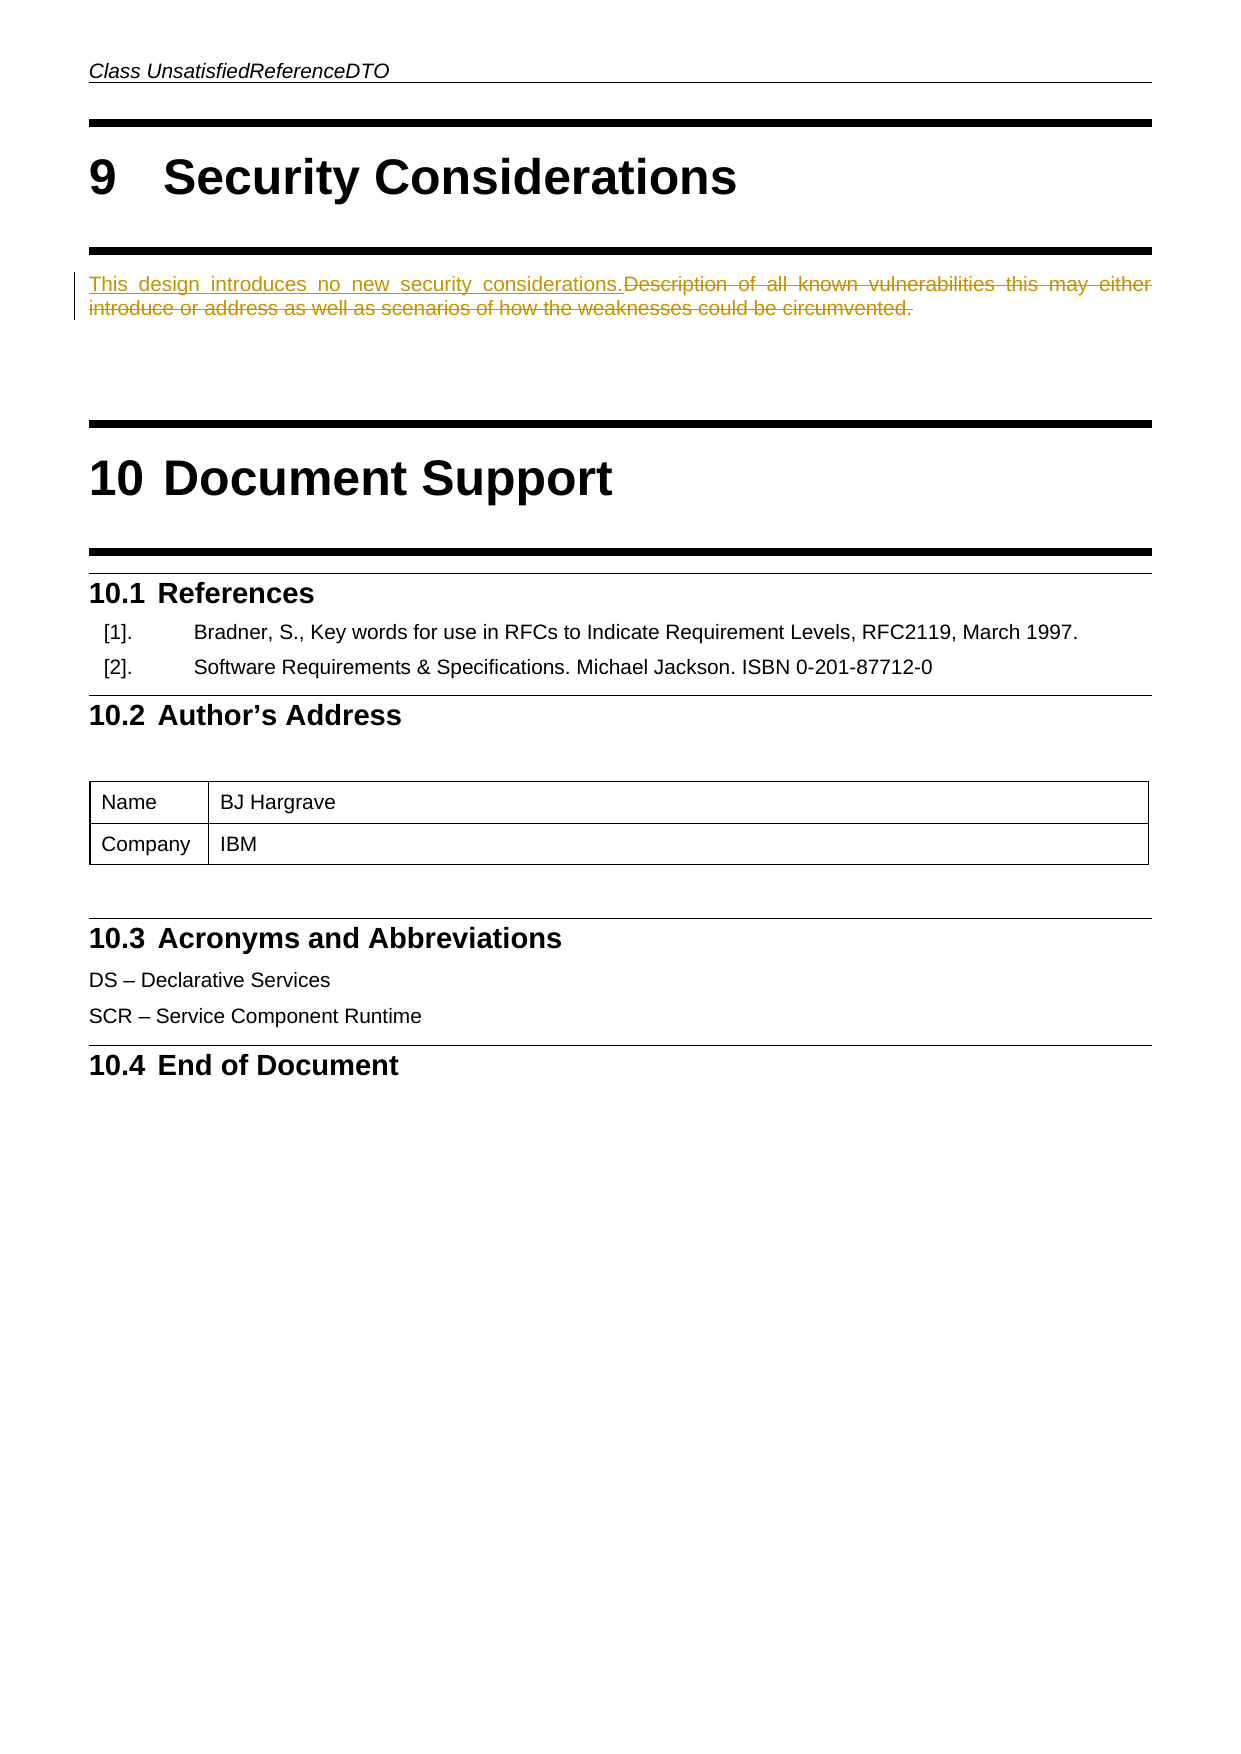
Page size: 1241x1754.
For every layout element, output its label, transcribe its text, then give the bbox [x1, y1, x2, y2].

subtitle Acronyms and Abbreviations [88, 919, 1152, 955]
subtitle References [88, 574, 1152, 610]
table_cell IBM [209, 824, 1148, 864]
list Bradner, S., Key words for use in RFCs to Indicate Requirement Levels, RFC2119, March 1997. [103, 620, 1152, 644]
table_header Name [91, 782, 208, 822]
list Software Requirements & Specifications. Michael Jackson. ISBN 0-201-87712-0 [103, 654, 1152, 678]
subtitle Document Support [88, 421, 1152, 556]
subtitle Author’s Address [88, 696, 1152, 732]
text SCR – Service Component Runtime [88, 1004, 1152, 1028]
subtitle Security Considerations [88, 120, 1152, 255]
table_cell Company [91, 824, 208, 864]
text DS – Declarative Services [88, 967, 1152, 991]
table_header BJ Hargrave [209, 782, 1148, 822]
subtitle End of Document [88, 1046, 1152, 1081]
text This design introduces no new security considerations. [88, 272, 1152, 320]
